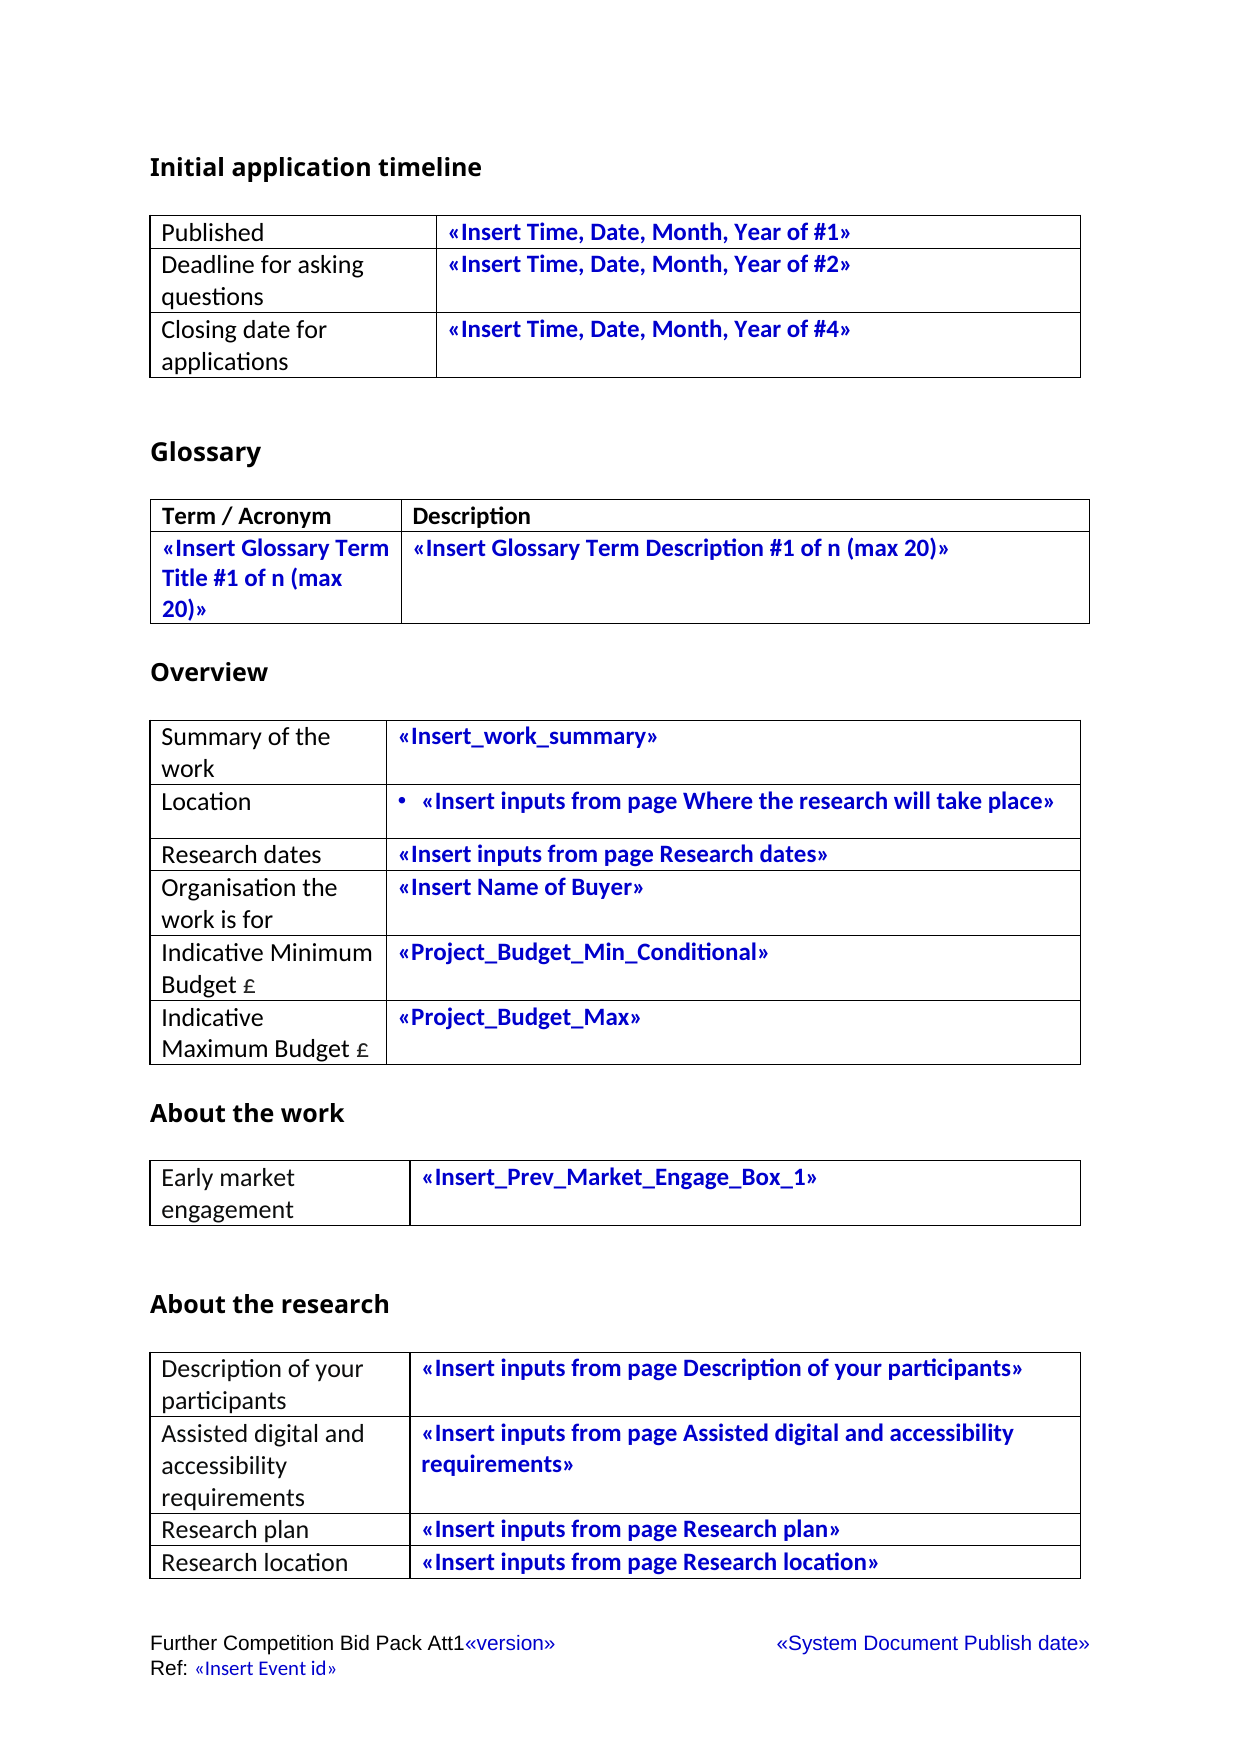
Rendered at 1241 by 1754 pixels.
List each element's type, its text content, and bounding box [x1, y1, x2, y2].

table_cell Indicative Maximum Budget £ [151, 1001, 386, 1064]
table_header Term / Acronym [151, 500, 401, 531]
table_header «Insert Time, Date, Month, Year of #1» [437, 216, 1080, 247]
table_cell «Insert inputs from page Research plan» [411, 1514, 1080, 1545]
table_header «Insert_Prev_Market_Engage_Box_1» [411, 1161, 1080, 1225]
table_cell Indicative Minimum Budget £ [151, 936, 386, 999]
table_header Published [151, 216, 436, 247]
table_cell Organisation the work is for [151, 871, 386, 935]
table_cell «Insert Glossary Term Title #1 of n (max 20)» [151, 532, 401, 623]
table_cell Research dates [151, 839, 386, 870]
table_cell Location [151, 785, 386, 838]
table_cell Deadline for asking questions [151, 249, 436, 312]
table_cell «Insert inputs from page Assisted digital and accessibility requirements» [411, 1417, 1080, 1512]
text About the work [150, 1096, 1090, 1130]
text Initial application timeline [150, 150, 1090, 184]
table_cell «Insert inputs from page Research dates» [387, 839, 1080, 870]
table_cell «Insert Time, Date, Month, Year of #2» [437, 249, 1080, 312]
table_header Summary of the work [151, 721, 386, 784]
table_header «Insert_work_summary» [387, 721, 1080, 784]
table_header Early market engagement [151, 1161, 409, 1225]
subtitle Glossary [150, 433, 1090, 469]
table_cell «Insert Name of Buyer» [387, 871, 1080, 935]
table_cell «Project_Budget_Min_Conditional» [387, 936, 1080, 999]
table_cell «Insert inputs from page Where the research will take place» [387, 785, 1080, 838]
table_header Description [402, 500, 1089, 531]
text About the research [150, 1287, 1090, 1321]
table_cell Research location [151, 1546, 409, 1578]
table_cell Closing date for applications [151, 313, 436, 377]
text Overview [150, 655, 1090, 689]
table_cell «Project_Budget_Max» [387, 1001, 1080, 1064]
table_cell «Insert Glossary Term Description #1 of n (max 20)» [402, 532, 1089, 623]
table_cell «Insert Time, Date, Month, Year of #4» [437, 313, 1080, 377]
table_cell «Insert inputs from page Research location» [411, 1546, 1080, 1578]
table_header «Insert inputs from page Description of your participants» [411, 1353, 1080, 1416]
table_cell Assisted digital and accessibility requirements [151, 1417, 409, 1512]
table_cell Research plan [151, 1514, 409, 1545]
table_header Description of your participants [151, 1353, 409, 1416]
